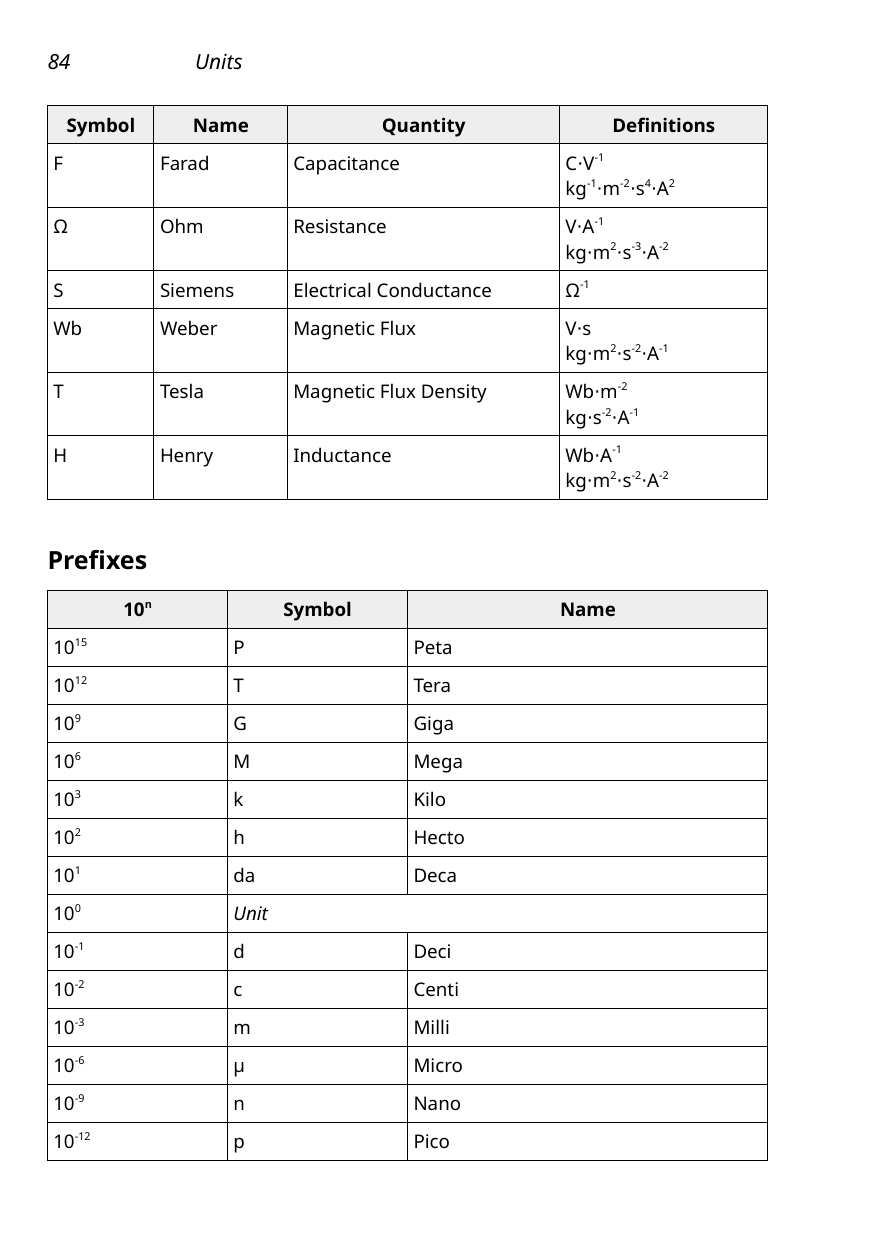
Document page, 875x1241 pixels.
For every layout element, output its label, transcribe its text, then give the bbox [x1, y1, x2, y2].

table_cell 1015 [48, 629, 227, 666]
table_header Name [154, 106, 287, 143]
table_cell 100 [48, 895, 227, 932]
table_cell T [228, 667, 407, 704]
table_cell V⋅s kg⋅m2⋅s-2⋅A-1 [560, 309, 767, 372]
table_cell Capacitance [288, 144, 559, 207]
table_cell Centi [408, 971, 767, 1008]
table_cell Deci [408, 933, 767, 970]
table_cell m [228, 1009, 407, 1046]
table_cell V⋅A-1 kg⋅m2⋅s-3⋅A-2 [560, 208, 767, 270]
table_cell Magnetic Flux [288, 309, 559, 372]
table_cell Milli [408, 1009, 767, 1046]
table_cell 10-6 [48, 1047, 227, 1084]
table_cell Resistance [288, 208, 559, 270]
table_cell Ohm [154, 208, 287, 270]
table_cell Farad [154, 144, 287, 207]
table_cell S [48, 271, 153, 308]
table_cell Tesla [154, 373, 287, 435]
table_cell d [228, 933, 407, 970]
table_cell H [48, 436, 153, 499]
table_cell µ [228, 1047, 407, 1084]
table_cell 103 [48, 781, 227, 818]
table_cell 10-1 [48, 933, 227, 970]
table_cell Wb⋅m-2 kg⋅s-2⋅A-1 [560, 373, 767, 435]
table_header Symbol [228, 591, 407, 628]
table_cell P [228, 629, 407, 666]
table_cell c [228, 971, 407, 1008]
table_cell 10-3 [48, 1009, 227, 1046]
table_header Symbol [48, 106, 153, 143]
table_cell Inductance [288, 436, 559, 499]
table_cell Weber [154, 309, 287, 372]
table_cell 1012 [48, 667, 227, 704]
table_cell Pico [408, 1123, 767, 1160]
table_cell da [228, 857, 407, 894]
table_header Name [408, 591, 767, 628]
table_cell M [228, 743, 407, 780]
table_cell Magnetic Flux Density [288, 373, 559, 435]
table_cell Ω-1 [560, 271, 767, 308]
table_cell G [228, 705, 407, 742]
table_cell Peta [408, 629, 767, 666]
table_header 10n [48, 591, 227, 628]
table_cell k [228, 781, 407, 818]
table_header Definitions [560, 106, 767, 143]
table_cell 101 [48, 857, 227, 894]
table_cell n [228, 1085, 407, 1122]
table_cell Unit [228, 895, 767, 932]
table_cell 106 [48, 743, 227, 780]
table_cell Siemens [154, 271, 287, 308]
table_cell Micro [408, 1047, 767, 1084]
table_cell Tera [408, 667, 767, 704]
table_cell Ω [48, 208, 153, 270]
table_cell Wb⋅A-1 kg⋅m2⋅s-2⋅A-2 [560, 436, 767, 499]
table_cell Wb [48, 309, 153, 372]
table_cell h [228, 819, 407, 856]
table_cell Nano [408, 1085, 767, 1122]
table_cell Deca [408, 857, 767, 894]
table_cell Electrical Conductance [288, 271, 559, 308]
table_cell Giga [408, 705, 767, 742]
table_cell Hecto [408, 819, 767, 856]
table_cell T [48, 373, 153, 435]
table_cell 10-9 [48, 1085, 227, 1122]
table_cell Mega [408, 743, 767, 780]
table_cell 102 [48, 819, 227, 856]
subtitle Prefixes [47, 543, 768, 577]
table_cell F [48, 144, 153, 207]
table_header Quantity [288, 106, 559, 143]
table_cell 10-2 [48, 971, 227, 1008]
table_cell 109 [48, 705, 227, 742]
table_cell Kilo [408, 781, 767, 818]
table_cell Henry [154, 436, 287, 499]
table_cell p [228, 1123, 407, 1160]
table_cell C⋅V-1 kg-1⋅m-2⋅s4⋅A2 [560, 144, 767, 207]
table_cell 10-12 [48, 1123, 227, 1160]
